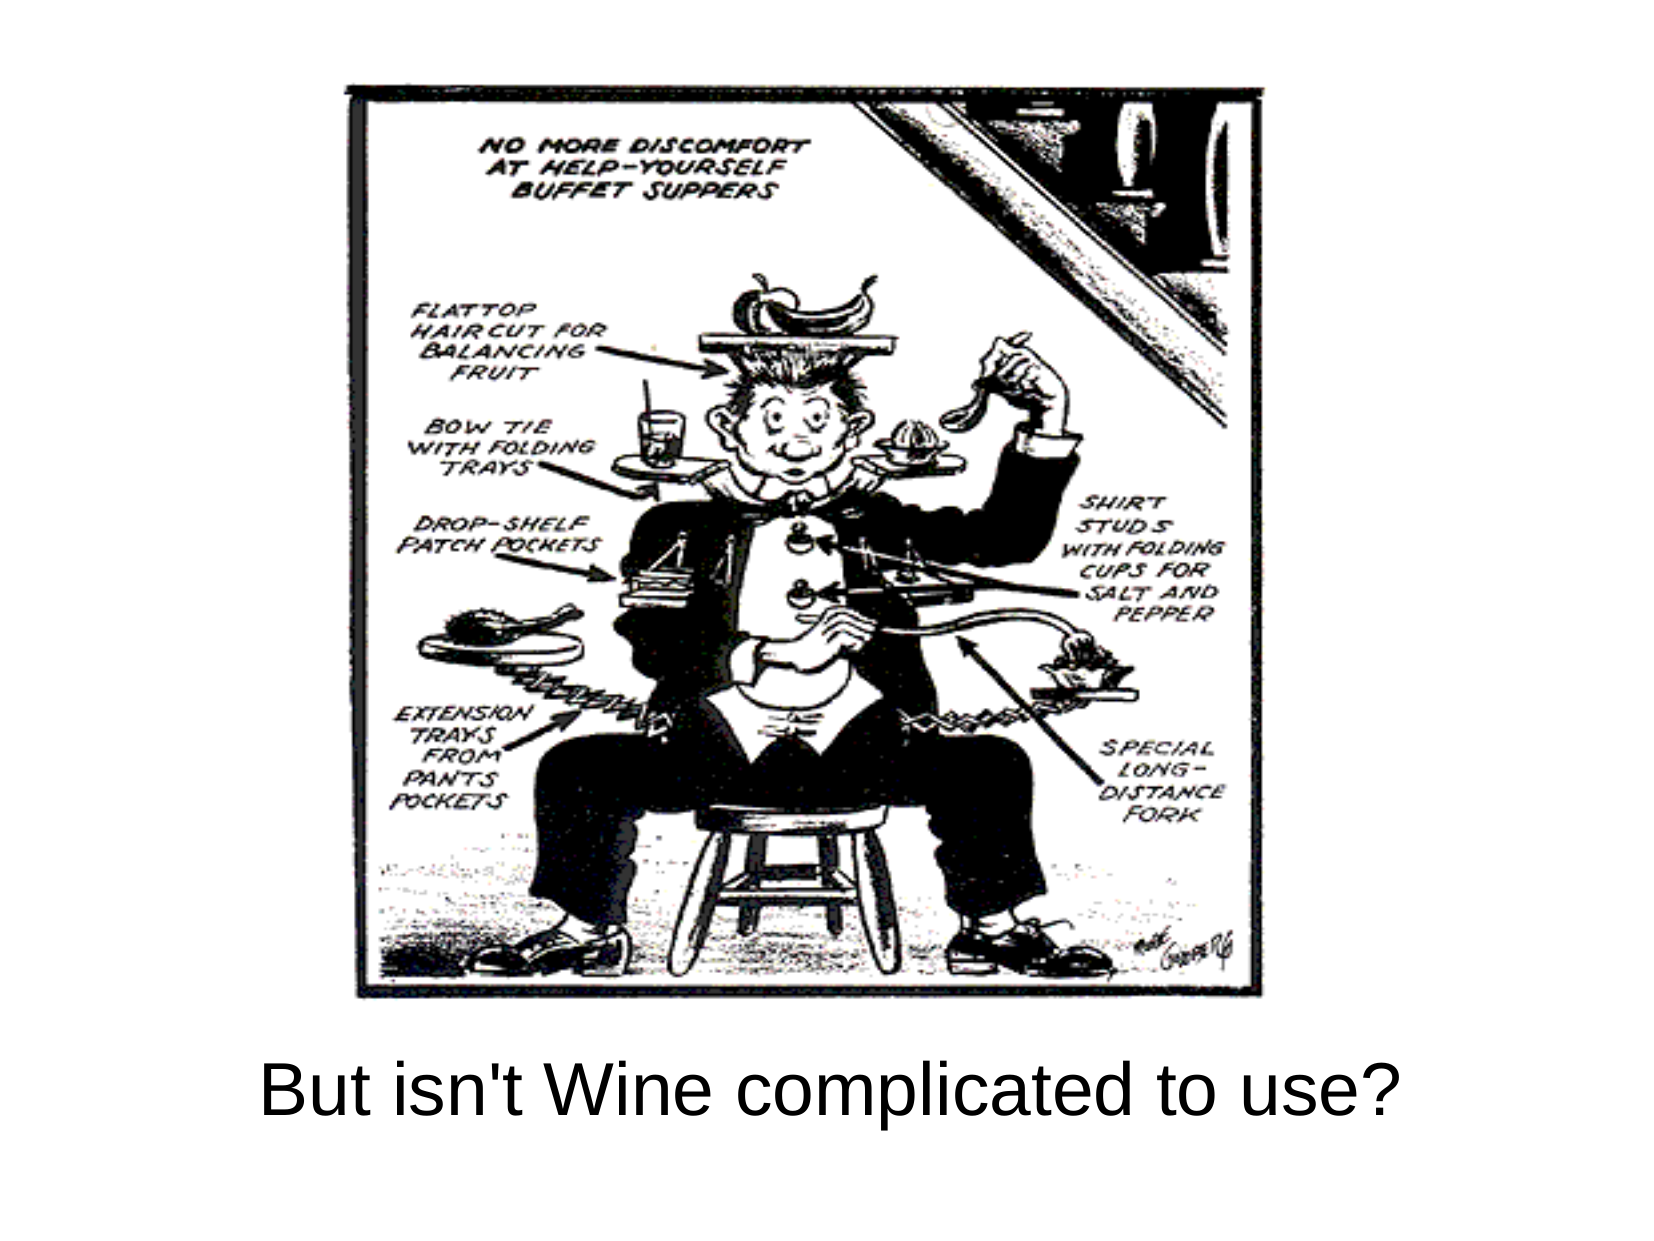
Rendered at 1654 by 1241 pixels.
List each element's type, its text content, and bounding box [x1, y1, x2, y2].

picture [337, 74, 1276, 1013]
title But isn't Wine complicated to use? [86, 1012, 1576, 1168]
